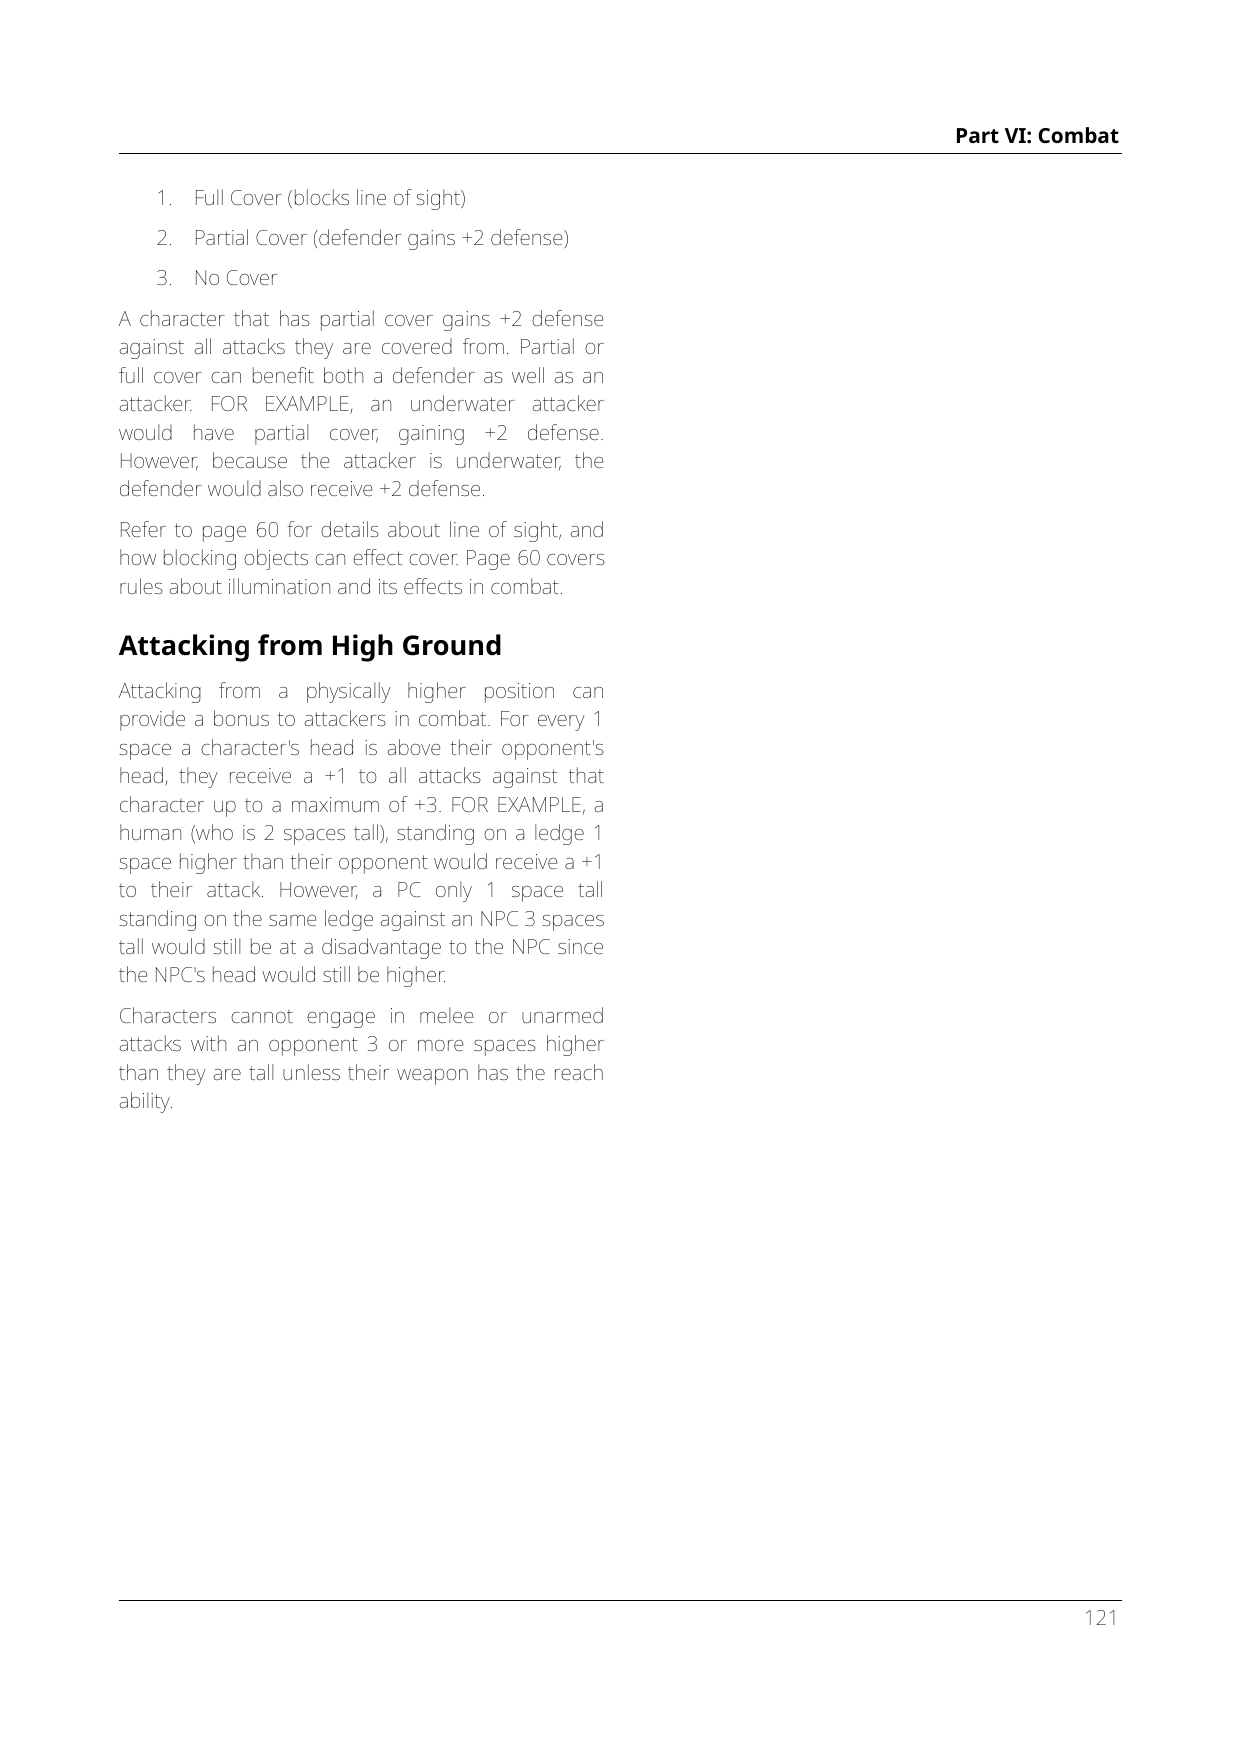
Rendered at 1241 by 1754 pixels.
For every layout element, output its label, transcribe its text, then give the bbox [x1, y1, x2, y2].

list Partial Cover (defender gains +2 defense) [156, 223, 605, 251]
text A character that has partial cover gains +2 defense against all attacks they are covered from. Partial or full cover can benefit both a defender as well as an attacker. FOR EXAMPLE, an underwater attacker would have partial cover, gaining +2 defense. However, because the attacker is underwater, the defender would also receive +2 defense. [118, 304, 605, 503]
text Attacking from a physically higher position can provide a bonus to attackers in combat. For every 1 space a character's head is above their opponent's head, they receive a +1 to all attacks against that character up to a maximum of +3. FOR EXAMPLE, a human (who is 2 spaces tall), standing on a ledge 1 space higher than their opponent would receive a +1 to their attack. However, a PC only 1 space tall standing on the same ledge against an NPC 3 spaces tall would still be at a disadvantage to the NPC since the NPC's head would still be higher. [118, 676, 605, 989]
subtitle Attacking from High Ground [118, 627, 605, 664]
list Full Cover (blocks line of sight) [156, 183, 605, 211]
text Refer to page 40 for details about line of sight, and how blocking objects can effect cover. Page 40 covers rules about illumination and its effects in combat. [118, 515, 605, 600]
list No Cover [156, 263, 605, 292]
text Characters cannot engage in melee or unarmed attacks with an opponent 3 or more spaces higher than they are tall unless their weapon has the reach ability. [118, 1001, 605, 1115]
